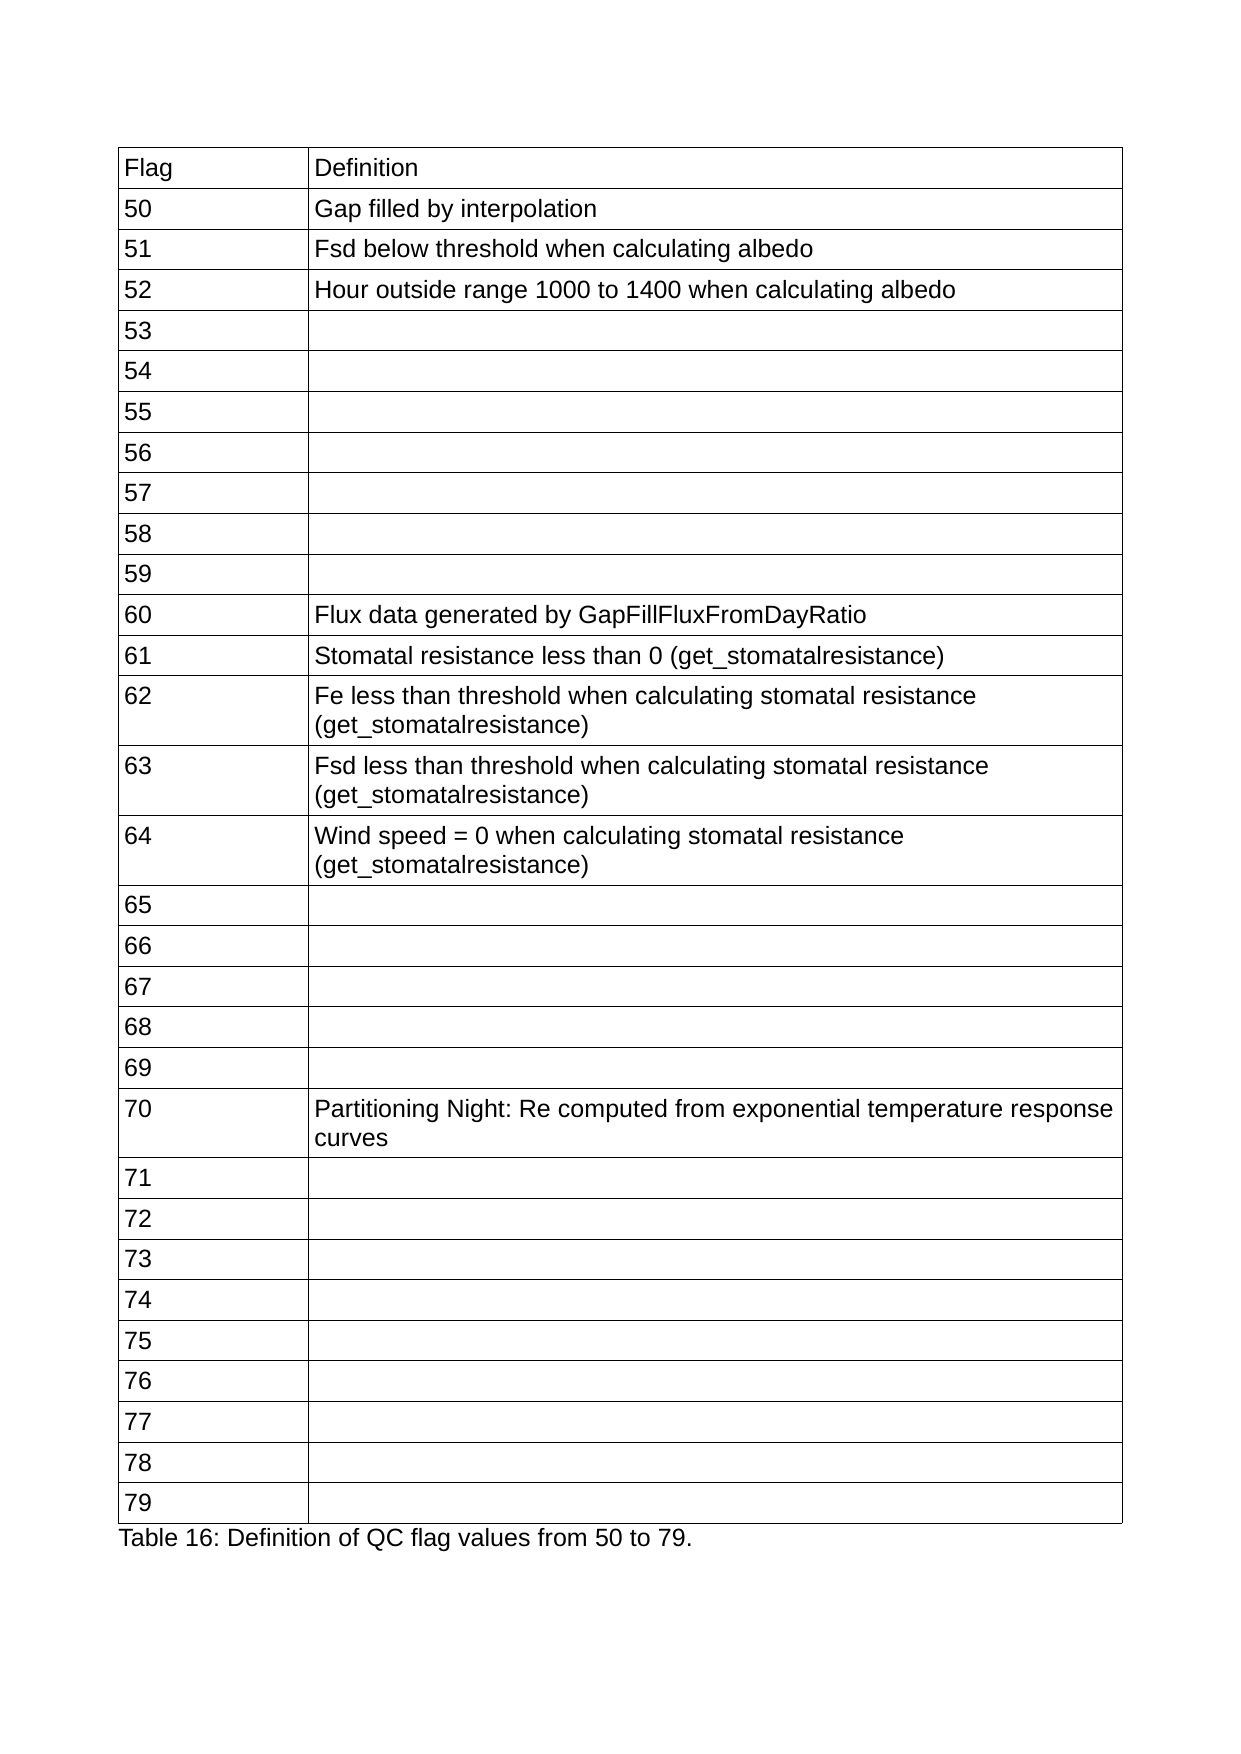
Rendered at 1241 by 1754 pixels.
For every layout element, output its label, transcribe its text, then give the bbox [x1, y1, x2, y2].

table_cell [309, 1321, 1122, 1360]
table_cell 77 [119, 1402, 308, 1442]
table_cell 74 [119, 1280, 308, 1320]
table_cell Gap filled by interpolation [309, 189, 1122, 228]
table_cell 71 [119, 1158, 308, 1198]
table_cell [309, 926, 1122, 966]
table_cell 50 [119, 189, 308, 228]
table_cell 58 [119, 514, 308, 553]
table_cell [309, 351, 1122, 391]
table_cell 78 [119, 1443, 308, 1482]
table_cell [309, 1280, 1122, 1320]
table_cell Fe less than threshold when calculating stomatal resistance (get_stomatalresistance) [309, 676, 1122, 745]
table_cell Partitioning Night: Re computed from exponential temperature response curves [309, 1089, 1122, 1157]
table_cell 55 [119, 392, 308, 432]
table_cell [309, 1402, 1122, 1442]
table_cell 61 [119, 636, 308, 675]
table_header 60 [119, 595, 308, 635]
table_cell 63 [119, 746, 308, 815]
table_cell 51 [119, 230, 308, 269]
table_cell [309, 1240, 1122, 1279]
table_cell [309, 1483, 1122, 1523]
table_cell [309, 433, 1122, 472]
table_cell [309, 473, 1122, 513]
table_cell Wind speed = 0 when calculating stomatal resistance (get_stomatalresistance) [309, 816, 1122, 884]
table_cell Stomatal resistance less than 0 (get_stomatalresistance) [309, 636, 1122, 675]
table_cell 56 [119, 433, 308, 472]
table_cell [309, 1158, 1122, 1198]
table_cell 65 [119, 886, 308, 925]
table_cell [309, 392, 1122, 432]
table_cell [309, 514, 1122, 553]
table_cell Hour outside range 1000 to 1400 when calculating albedo [309, 270, 1122, 310]
table_cell [309, 311, 1122, 350]
table_cell 79 [119, 1483, 308, 1523]
table_cell 64 [119, 816, 308, 884]
table_cell 57 [119, 473, 308, 513]
table_cell 69 [119, 1048, 308, 1088]
table_cell 75 [119, 1321, 308, 1360]
table_header Flux data generated by GapFillFluxFromDayRatio [309, 595, 1122, 635]
text Table 16: Definition of QC flag values from 50 to 79. [118, 1524, 1122, 1552]
table_cell Fsd less than threshold when calculating stomatal resistance (get_stomatalresistance) [309, 746, 1122, 815]
table_cell [309, 1007, 1122, 1047]
table_cell 76 [119, 1361, 308, 1401]
table_cell Fsd below threshold when calculating albedo [309, 230, 1122, 269]
table_cell 62 [119, 676, 308, 745]
table_cell [309, 886, 1122, 925]
table_cell [309, 1048, 1122, 1088]
table_header Flag [119, 148, 308, 188]
table_cell 72 [119, 1199, 308, 1238]
table_header Definition [309, 148, 1122, 188]
table_cell 59 [119, 555, 308, 594]
table_cell [309, 1443, 1122, 1482]
table_cell 67 [119, 967, 308, 1006]
table_cell [309, 555, 1122, 594]
table_cell 73 [119, 1240, 308, 1279]
table_cell 54 [119, 351, 308, 391]
table_cell [309, 967, 1122, 1006]
table_cell 53 [119, 311, 308, 350]
table_cell 66 [119, 926, 308, 966]
table_cell [309, 1199, 1122, 1238]
table_cell [309, 1361, 1122, 1401]
table_cell 70 [119, 1089, 308, 1157]
table_cell 52 [119, 270, 308, 310]
table_cell 68 [119, 1007, 308, 1047]
